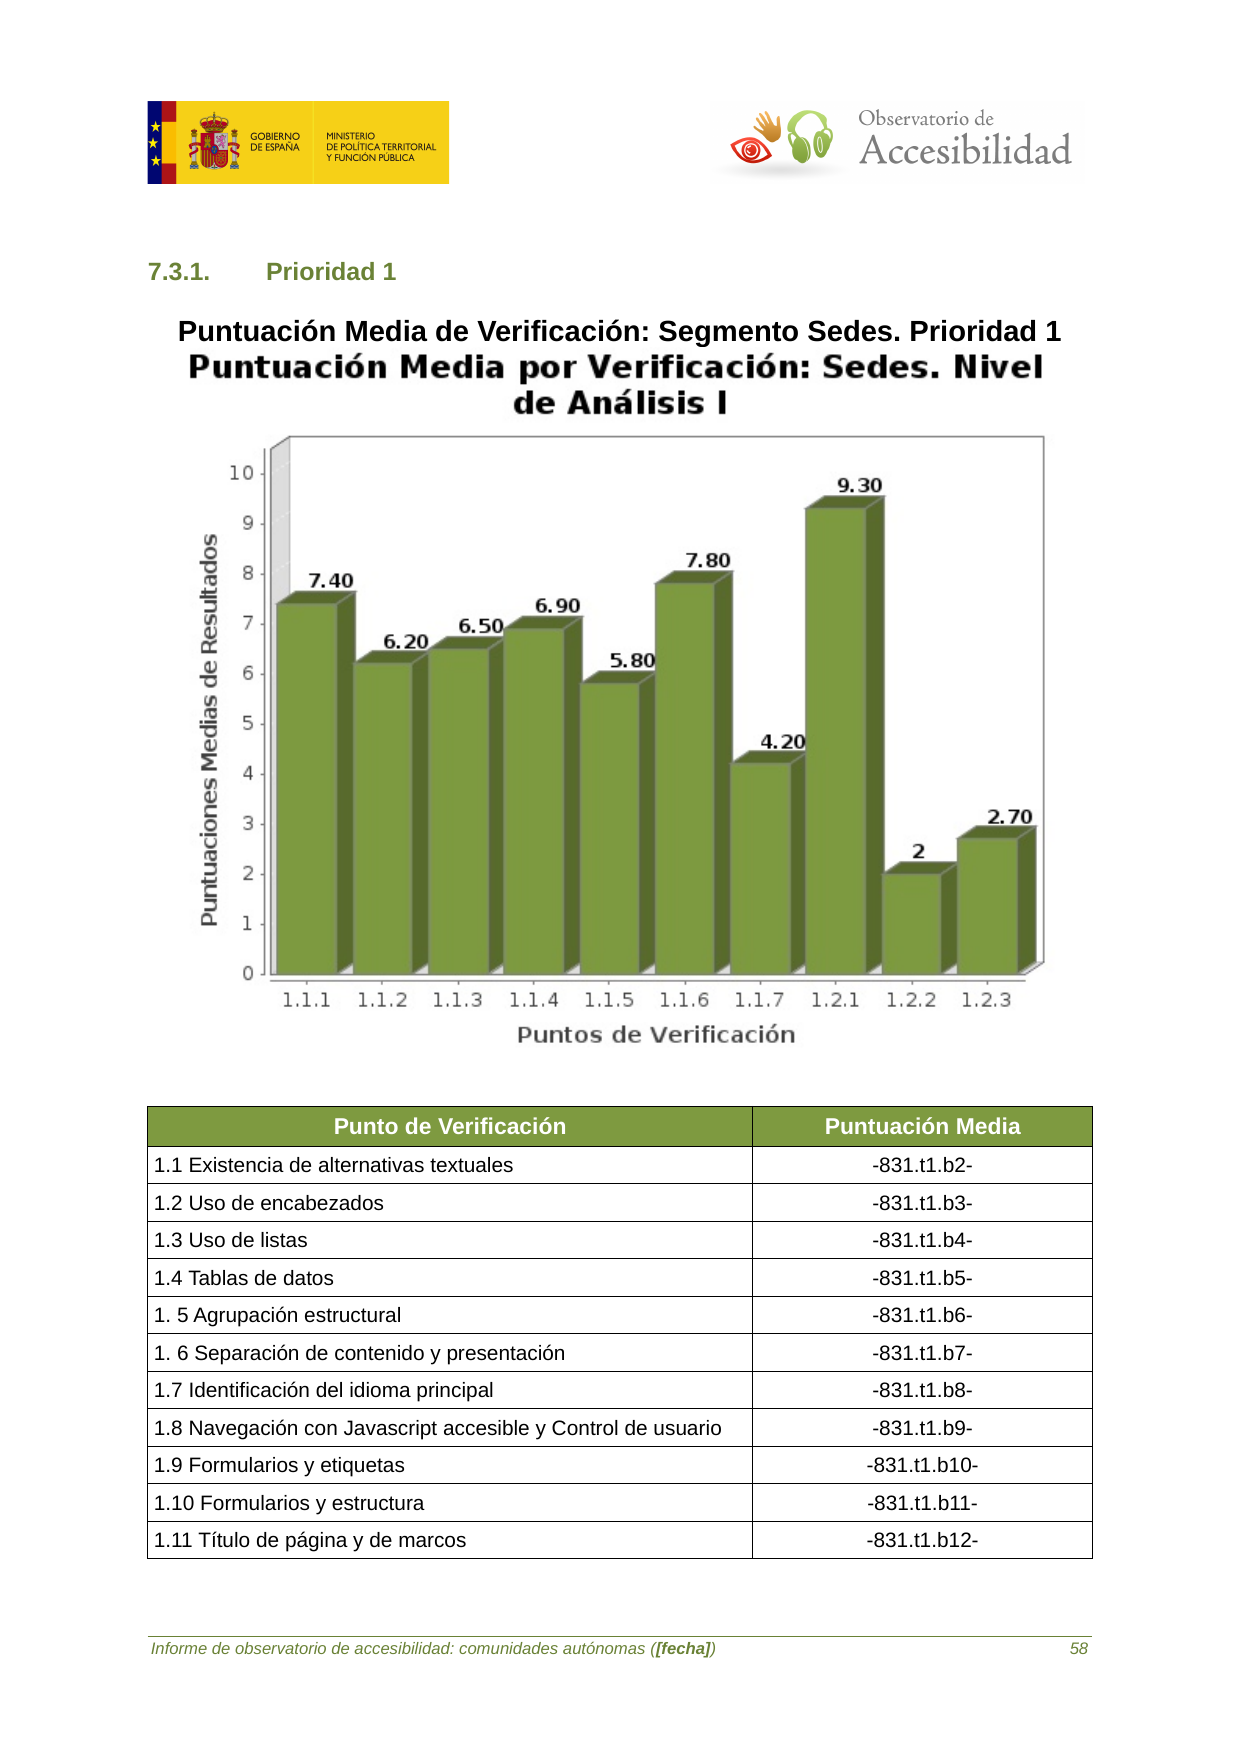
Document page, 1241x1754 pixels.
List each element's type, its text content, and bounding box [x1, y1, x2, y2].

table_cell -831.t1.b9- [753, 1409, 1092, 1446]
table_header Punto de Verificación [148, 1107, 752, 1146]
picture [147, 101, 450, 184]
table_cell 1.4 Tablas de datos [148, 1259, 752, 1296]
table_cell -831.t1.b8- [753, 1372, 1092, 1408]
text Puntuación Media de Verificación: Segmento Sedes. Prioridad 1 [148, 314, 1092, 347]
table_cell -831.t1.b4- [753, 1222, 1092, 1258]
table_cell 1. 6 Separación de contenido y presentación [148, 1334, 752, 1371]
table_cell -831.t1.b3- [753, 1184, 1092, 1221]
table_cell 1.9 Formularios y etiquetas [148, 1447, 752, 1483]
table_cell -831.t1.b11- [753, 1484, 1092, 1521]
table_cell 1.8 Navegación con Javascript accesible y Control de usuario [148, 1409, 752, 1446]
table_cell -831.t1.b10- [753, 1447, 1092, 1483]
table_cell 1.3 Uso de listas [148, 1222, 752, 1258]
subtitle Prioridad 1 [148, 257, 1092, 286]
table_cell -831.t1.b6- [753, 1297, 1092, 1333]
table_cell 1. 5 Agrupación estructural [148, 1297, 752, 1333]
table_cell 1.10 Formularios y estructura [148, 1484, 752, 1521]
table_cell -831.t1.b2- [753, 1147, 1092, 1183]
table_cell 1.7 Identificación del idioma principal [148, 1372, 752, 1408]
table_cell -831.t1.b7- [753, 1334, 1092, 1371]
table_cell 1.2 Uso de encabezados [148, 1184, 752, 1221]
picture [178, 347, 1062, 1057]
table_header Puntuación Media [753, 1107, 1092, 1146]
table_cell 1.1 Existencia de alternativas textuales [148, 1147, 752, 1183]
table_cell -831.t1.b5- [753, 1259, 1092, 1296]
table_cell -831.t1.b12- [753, 1522, 1092, 1558]
table_cell 1.11 Título de página y de marcos [148, 1522, 752, 1558]
picture [710, 101, 1086, 184]
